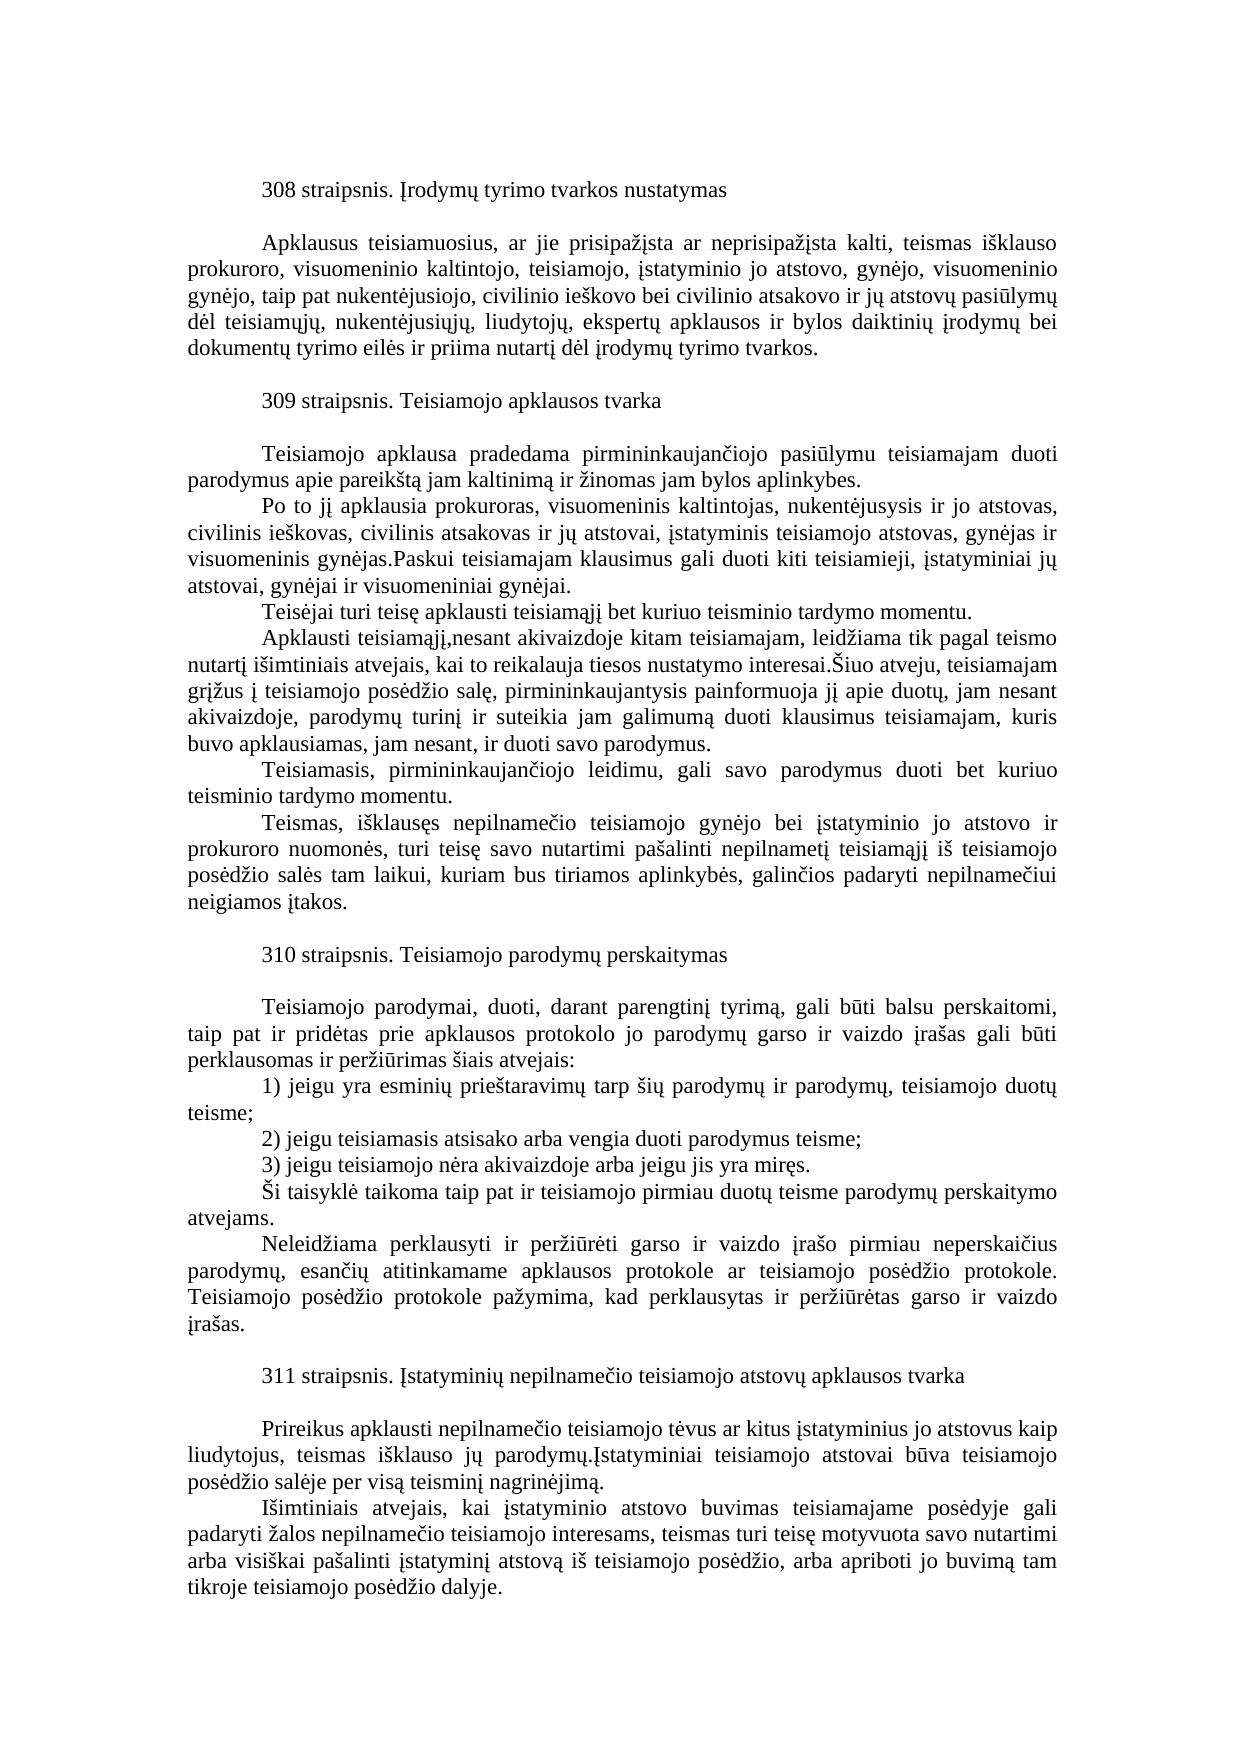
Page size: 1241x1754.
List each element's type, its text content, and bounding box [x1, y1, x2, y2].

text Prireikus apklausti nepilnamečio teisiamojo tėvus ar kitus įstatyminius jo atstovus kaip liudytojus, teismas išklauso jų parodymų.Įstatyminiai teisiamojo atstovai būva teisiamojo posėdžio salėje per visą teisminį nagrinėjimą. [187, 1415, 1059, 1494]
text 310 straipsnis. Teisiamojo parodymų perskaitymas [187, 941, 1059, 967]
text 1) jeigu yra esminių prieštaravimų tarp šių parodymų ir parodymų, teisiamojo duotų teisme; [187, 1072, 1059, 1125]
text 2) jeigu teisiamasis atsisako arba vengia duoti parodymus teisme; [187, 1125, 1059, 1151]
text 308 straipsnis. Įrodymų tyrimo tvarkos nustatymas [187, 176, 1059, 203]
text 311 straipsnis. Įstatyminių nepilnamečio teisiamojo atstovų apklausos tvarka [187, 1362, 1059, 1389]
text Išimtiniais atvejais, kai įstatyminio atstovo buvimas teisiamajame posėdyje gali padaryti žalos nepilnamečio teisiamojo interesams, teismas turi teisę motyvuota savo nutartimi arba visiškai pašalinti įstatyminį atstovą iš teisiamojo posėdžio, arba apriboti jo buvimą tam tikroje teisiamojo posėdžio dalyje. [187, 1494, 1059, 1599]
text Apklausus teisiamuosius, ar jie prisipažįsta ar neprisipažįsta kalti, teismas išklauso prokuroro, visuomeninio kaltintojo, teisiamojo, įstatyminio jo atstovo, gynėjo, visuomeninio gynėjo, taip pat nukentėjusiojo, civilinio ieškovo bei civilinio atsakovo ir jų atstovų pasiūlymų dėl teisiamųjų, nukentėjusiųjų, liudytojų, ekspertų apklausos ir bylos daiktinių įrodymų bei dokumentų tyrimo eilės ir priima nutartį dėl įrodymų tyrimo tvarkos. [187, 229, 1059, 361]
text Teisiamojo parodymai, duoti, darant parengtinį tyrimą, gali būti balsu perskaitomi, taip pat ir pridėtas prie apklausos protokolo jo parodymų garso ir vaizdo įrašas gali būti perklausomas ir peržiūrimas šiais atvejais: [187, 993, 1059, 1072]
text 3) jeigu teisiamojo nėra akivaizdoje arba jeigu jis yra miręs. [187, 1151, 1059, 1178]
text Neleidžiama perklausyti ir peržiūrėti garso ir vaizdo įrašo pirmiau neperskaičius parodymų, esančių atitinkamame apklausos protokole ar teisiamojo posėdžio protokole. Teisiamojo posėdžio protokole pažymima, kad perklausytas ir peržiūrėtas garso ir vaizdo įrašas. [187, 1231, 1059, 1336]
text Teismas, išklausęs nepilnamečio teisiamojo gynėjo bei įstatyminio jo atstovo ir prokuroro nuomonės, turi teisę savo nutartimi pašalinti nepilnametį teisiamąjį iš teisiamojo posėdžio salės tam laikui, kuriam bus tiriamos aplinkybės, galinčios padaryti nepilnamečiui neigiamos įtakos. [187, 809, 1059, 914]
text 309 straipsnis. Teisiamojo apklausos tvarka [187, 387, 1059, 413]
text Ši taisyklė taikoma taip pat ir teisiamojo pirmiau duotų teisme parodymų perskaitymo atvejams. [187, 1178, 1059, 1231]
text Teisiamojo apklausa pradedama pirmininkaujančiojo pasiūlymu teisiamajam duoti parodymus apie pareikštą jam kaltinimą ir žinomas jam bylos aplinkybes. [187, 440, 1059, 493]
text Po to jį apklausia prokuroras, visuomeninis kaltintojas, nukentėjusysis ir jo atstovas, civilinis ieškovas, civilinis atsakovas ir jų atstovai, įstatyminis teisiamojo atstovas, gynėjas ir visuomeninis gynėjas.Paskui teisiamajam klausimus gali duoti kiti teisiamieji, įstatyminiai jų atstovai, gynėjai ir visuomeniniai gynėjai. [187, 493, 1059, 598]
text Teisėjai turi teisę apklausti teisiamąjį bet kuriuo teisminio tardymo momentu. [187, 598, 1059, 624]
text Apklausti teisiamąjį,nesant akivaizdoje kitam teisiamajam, leidžiama tik pagal teismo nutartį išimtiniais atvejais, kai to reikalauja tiesos nustatymo interesai.Šiuo atveju, teisiamajam grįžus į teisiamojo posėdžio salę, pirmininkaujantysis painformuoja jį apie duotų, jam nesant akivaizdoje, parodymų turinį ir suteikia jam galimumą duoti klausimus teisiamajam, kuris buvo apklausiamas, jam nesant, ir duoti savo parodymus. [187, 624, 1059, 756]
text Teisiamasis, pirmininkaujančiojo leidimu, gali savo parodymus duoti bet kuriuo teisminio tardymo momentu. [187, 756, 1059, 809]
